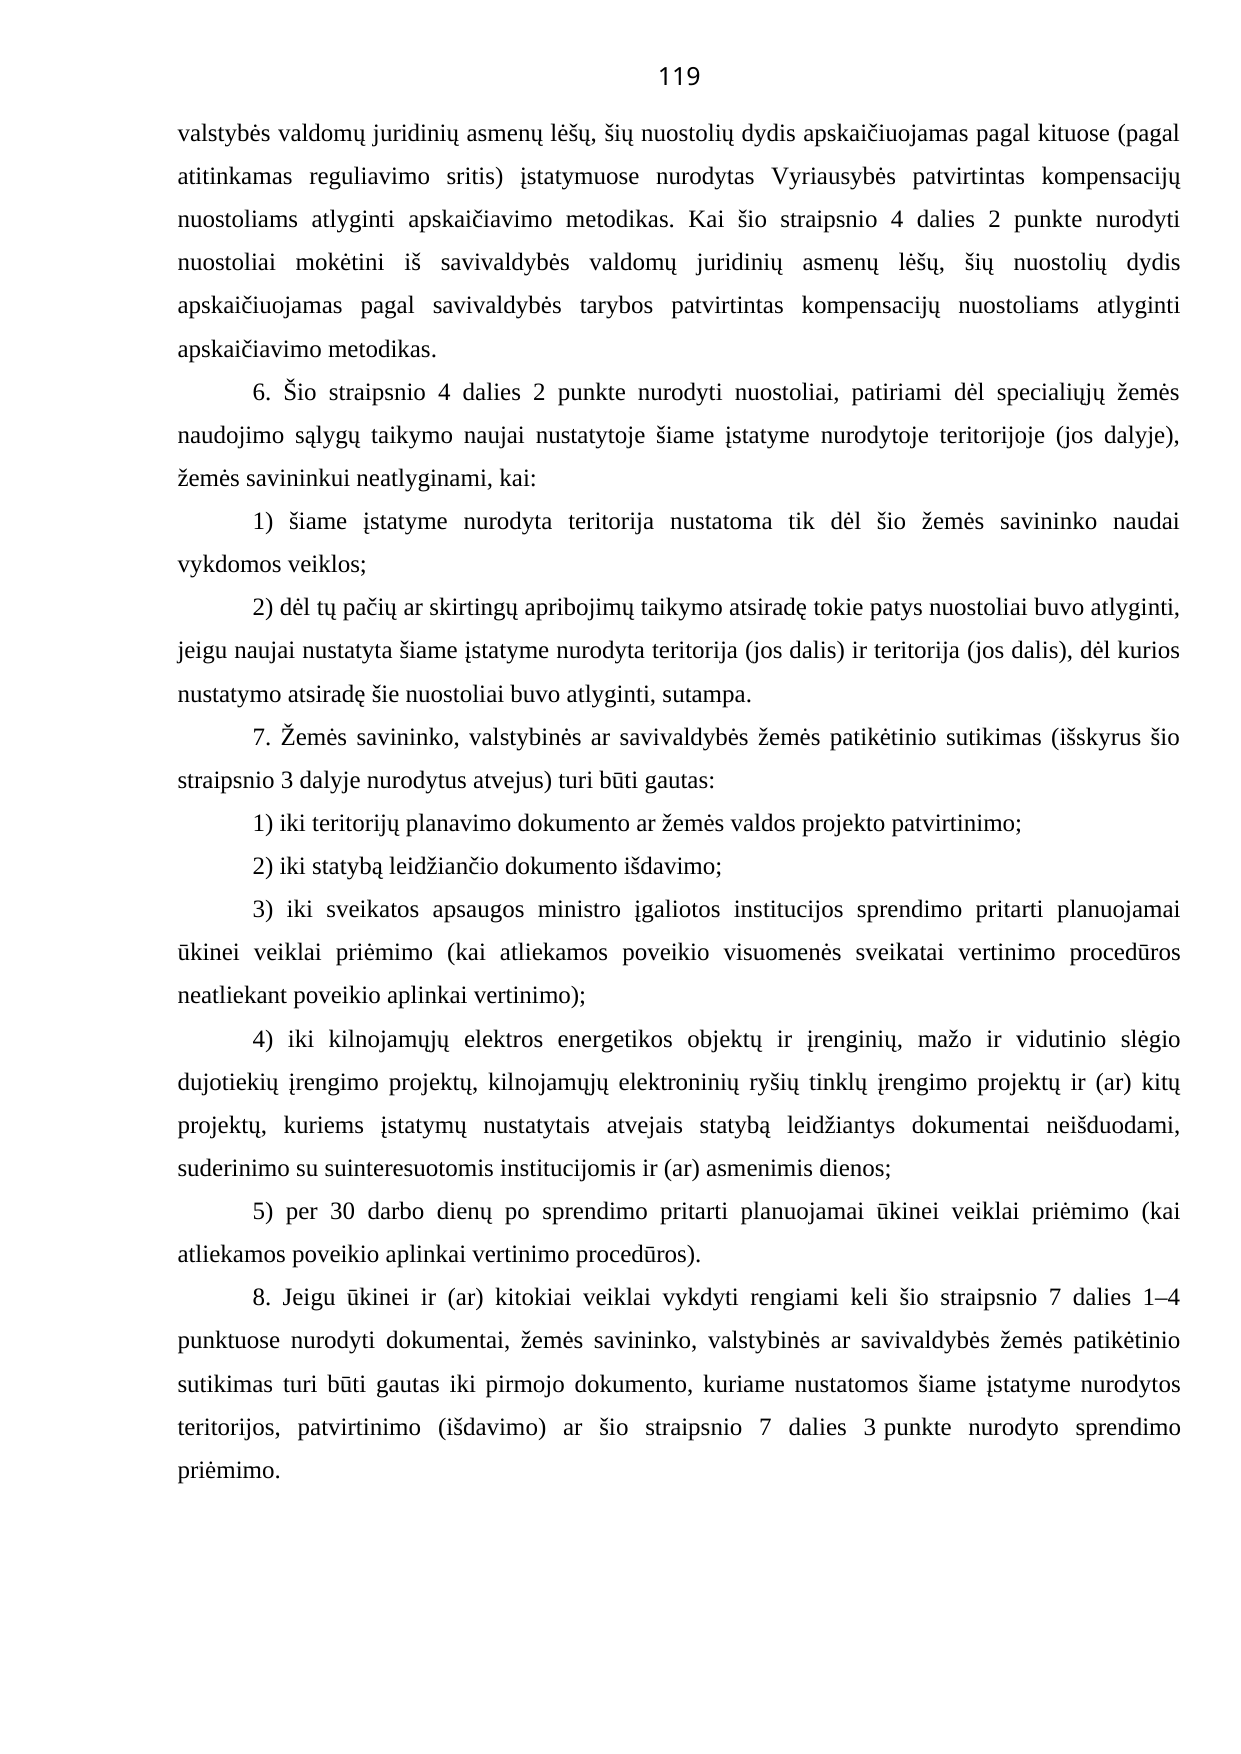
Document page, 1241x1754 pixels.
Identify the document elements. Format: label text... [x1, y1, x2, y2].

text 4) iki kilnojamųjų elektros energetikos objektų ir įrenginių, mažo ir vidutinio slėgio dujotiekių įrengimo projektų, kilnojamųjų elektroninių ryšių tinklų įrengimo projektų ir (ar) kitų projektų, kuriems įstatymų nustatytais atvejais statybą leidžiantys dokumentai neišduodami, suderinimo su suinteresuotomis institucijomis ir (ar) asmenimis dienos; [177, 1024, 1181, 1182]
text 1) šiame įstatyme nurodyta teritorija nustatoma tik dėl šio žemės savininko naudai vykdomos veiklos; [177, 506, 1181, 578]
text 5) per 30 darbo dienų po sprendimo pritarti planuojamai ūkinei veiklai priėmimo (kai atliekamos poveikio aplinkai vertinimo procedūros). [177, 1196, 1181, 1268]
text 7. Žemės savininko, valstybinės ar savivaldybės žemės patikėtinio sutikimas (išskyrus šio straipsnio 3 dalyje nurodytus atvejus) turi būti gautas: [177, 722, 1181, 794]
text valstybės valdomų juridinių asmenų lėšų, šių nuostolių dydis apskaičiuojamas pagal kituose (pagal atitinkamas reguliavimo sritis) įstatymuose nurodytas Vyriausybės patvirtintas kompensacijų nuostoliams atlyginti apskaičiavimo metodikas. Kai šio straipsnio 4 dalies 2 punkte nurodyti nuostoliai mokėtini iš savivaldybės valdomų juridinių asmenų lėšų, šių nuostolių dydis apskaičiuojamas pagal savivaldybės tarybos patvirtintas kompensacijų nuostoliams atlyginti apskaičiavimo metodikas. [177, 118, 1181, 362]
text 2) dėl tų pačių ar skirtingų apribojimų taikymo atsiradę tokie patys nuostoliai buvo atlyginti, jeigu naujai nustatyta šiame įstatyme nurodyta teritorija (jos dalis) ir teritorija (jos dalis), dėl kurios nustatymo atsiradę šie nuostoliai buvo atlyginti, sutampa. [177, 592, 1181, 707]
text 6. Šio straipsnio 4 dalies 2 punkte nurodyti nuostoliai, patiriami dėl specialiųjų žemės naudojimo sąlygų taikymo naujai nustatytoje šiame įstatyme nurodytoje teritorijoje (jos dalyje), žemės savininkui neatlyginami, kai: [177, 377, 1181, 492]
text 3) iki sveikatos apsaugos ministro įgaliotos institucijos sprendimo pritarti planuojamai ūkinei veiklai priėmimo (kai atliekamos poveikio visuomenės sveikatai vertinimo procedūros neatliekant poveikio aplinkai vertinimo); [177, 894, 1181, 1009]
text 2) iki statybą leidžiančio dokumento išdavimo; [177, 851, 1181, 880]
text 1) iki teritorijų planavimo dokumento ar žemės valdos projekto patvirtinimo; [177, 808, 1181, 837]
text 8. Jeigu ūkinei ir (ar) kitokiai veiklai vykdyti rengiami keli šio straipsnio 7 dalies 1–4 punktuose nurodyti dokumentai, žemės savininko, valstybinės ar savivaldybės žemės patikėtinio sutikimas turi būti gautas iki pirmojo dokumento, kuriame nustatomos šiame įstatyme nurodytos teritorijos, patvirtinimo (išdavimo) ar šio straipsnio 7 dalies 3 punkte nurodyto sprendimo priėmimo. [177, 1282, 1181, 1484]
